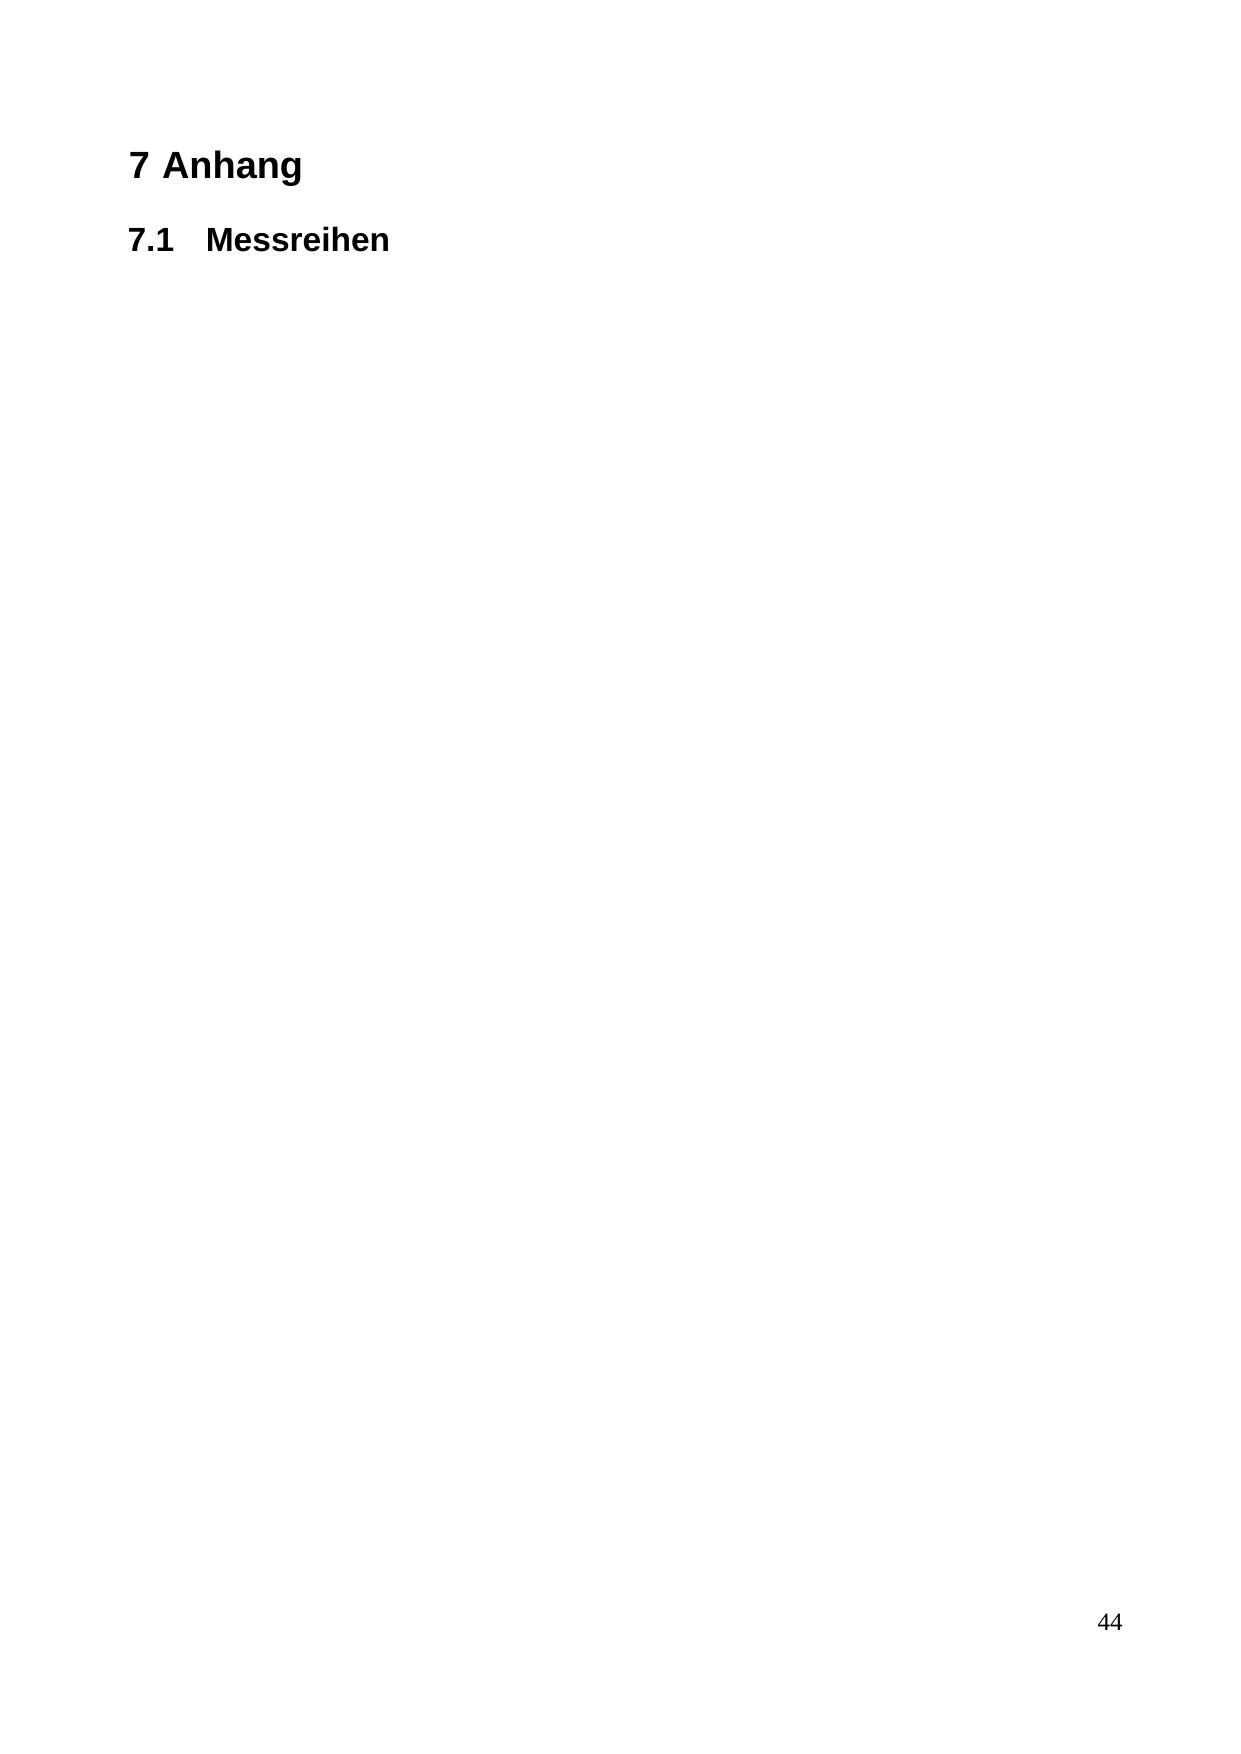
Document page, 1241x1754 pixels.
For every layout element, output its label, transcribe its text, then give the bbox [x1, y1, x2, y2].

subtitle Anhang [118, 143, 1122, 187]
subtitle Messreihen [118, 220, 1122, 259]
